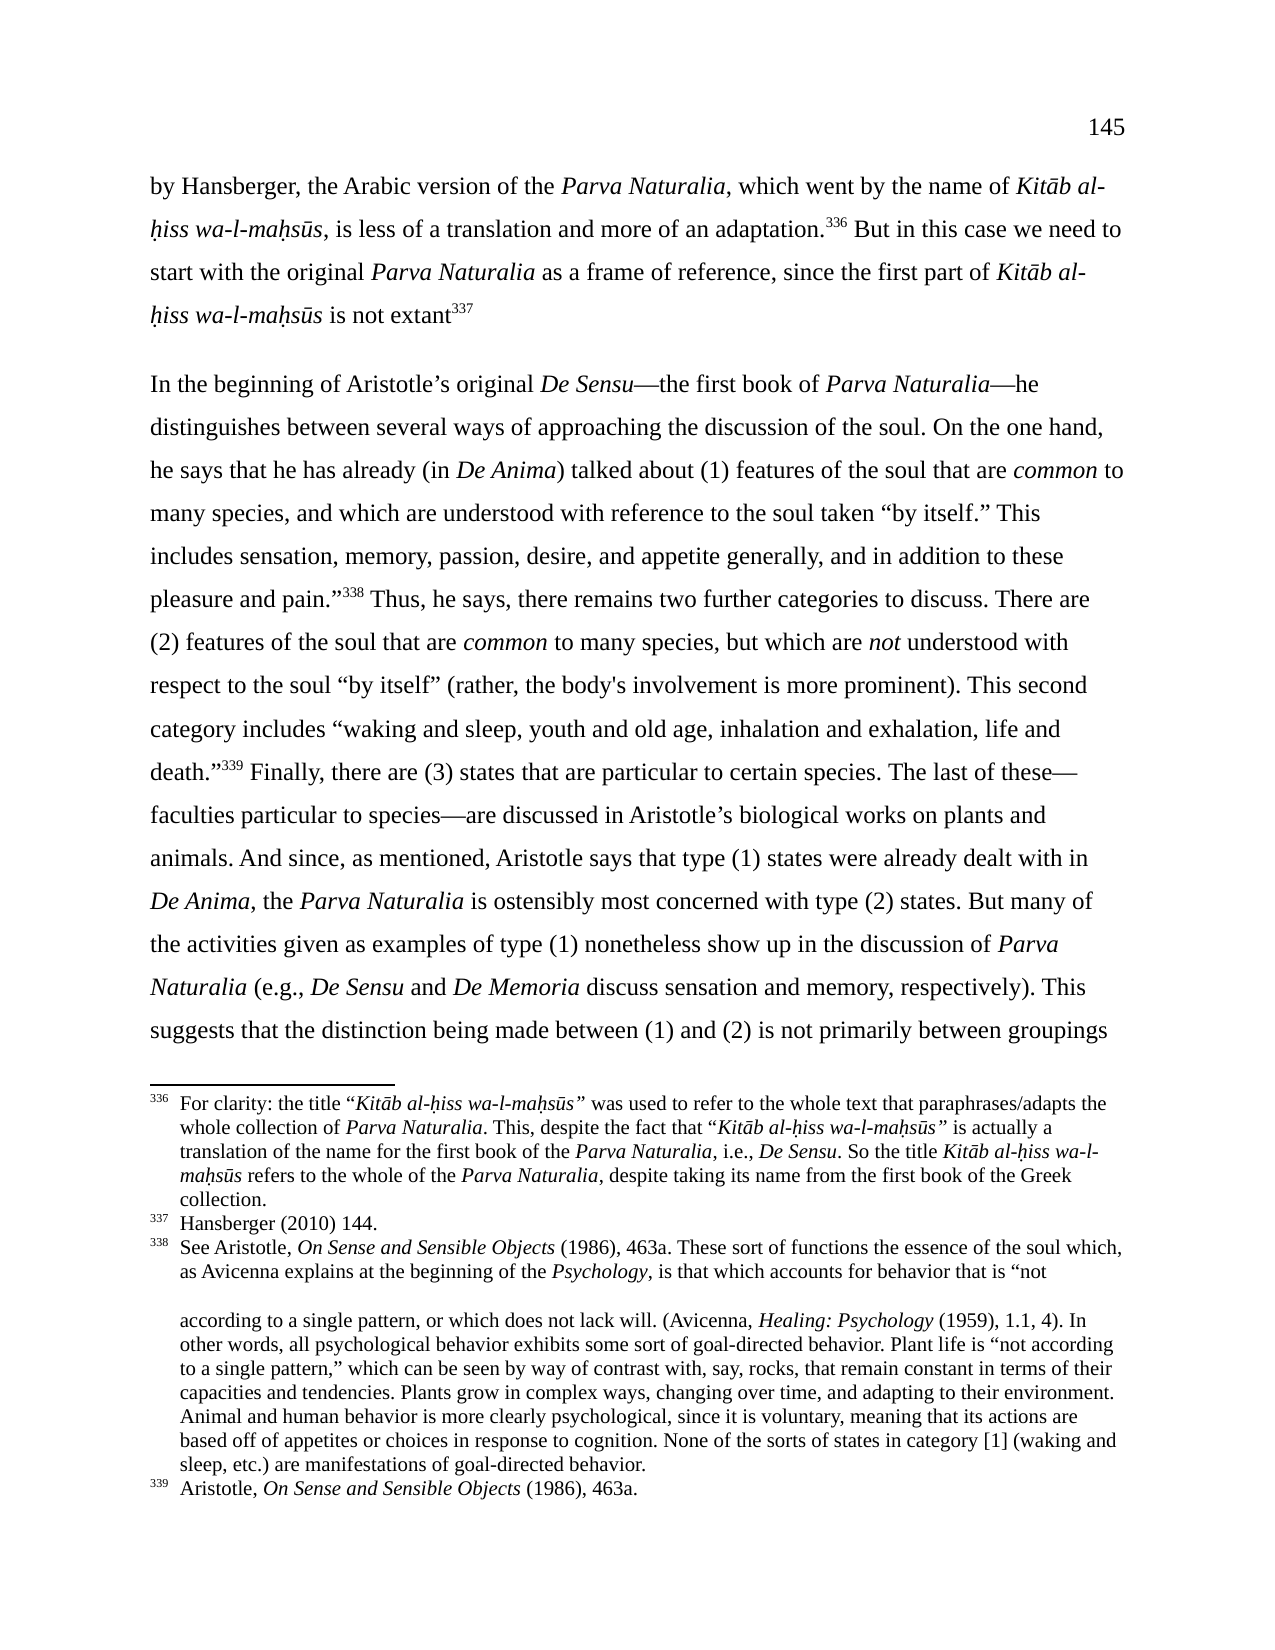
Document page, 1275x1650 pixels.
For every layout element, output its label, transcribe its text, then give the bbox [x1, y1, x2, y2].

text See Aristotle, On Sense and Sensible Objects (1986), 463a. These sort of functions the essence of the soul which, as Avicenna explains at the beginning of the Psychology, is that which accounts for behavior that is “not according to a single pattern, or which does not lack will. (Avicenna, Healing: Psychology (1959), 1.1, 4). In other words, all psychological behavior exhibits some sort of goal-directed behavior. Plant life is “not according to a single pattern,” which can be seen by way of contrast with, say, rocks, that remain constant in terms of their capacities and tendencies. Plants grow in complex ways, changing over time, and adapting to their environment. Animal and human behavior is more clearly psychological, since it is voluntary, meaning that its actions are based off of appetites or choices in response to cognition. None of the sorts of states in category [1] (waking and sleep, etc.) are manifestations of goal-directed behavior. [150, 1235, 1125, 1476]
text In the beginning of Aristotle’s original De Sensu—the first book of Parva Naturalia—he distinguishes between several ways of approaching the discussion of the soul. On the one hand, he says that he has already (in De Anima) talked about (1) features of the soul that are common to many species, and which are understood with reference to the soul taken “by itself.” This includes sensation, memory, passion, desire, and appetite generally, and in addition to these pleasure and pain.” Thus, he says, there remains two further categories to discuss. There are (2) features of the soul that are common to many species, but which are not understood with respect to the soul “by itself” (rather, the body's involvement is more prominent). This second category includes “waking and sleep, youth and old age, inhalation and exhalation, life and death.” Finally, there are (3) states that are particular to certain species. The last of these—faculties particular to species—are discussed in Aristotle’s biological works on plants and animals. And since, as mentioned, Aristotle says that type (1) states were already dealt with in De Anima, the Parva Naturalia is ostensibly most concerned with type (2) states. But many of the activities given as examples of type (1) nonetheless show up in the discussion of Parva Naturalia (e.g., De Sensu and De Memoria discuss sensation and memory, respectively). This suggests that the distinction being made between (1) and (2) is not primarily between groupings [150, 369, 1125, 1044]
text Hansberger (2010) 144. [150, 1211, 1125, 1235]
text by Hansberger, the Arabic version of the Parva Naturalia, which went by the name of Kitāb al-ḥiss wa-l-maḥsūs, is less of a translation and more of an adaptation. But in this case we need to start with the original Parva Naturalia as a frame of reference, since the first part of Kitāb al-ḥiss wa-l-maḥsūs is not extant [150, 171, 1125, 329]
text For clarity: the title “Kitāb al-ḥiss wa-l-maḥsūs” was used to refer to the whole text that paraphrases/adapts the whole collection of Parva Naturalia. This, despite the fact that “Kitāb al-ḥiss wa-l-maḥsūs” is actually a translation of the name for the first book of the Parva Naturalia, i.e., De Sensu. So the title Kitāb al-ḥiss wa-l-maḥsūs refers to the whole of the Parva Naturalia, despite taking its name from the first book of the Greek collection. [150, 1091, 1125, 1211]
text Aristotle, On Sense and Sensible Objects (1986), 463a. [150, 1476, 1125, 1500]
